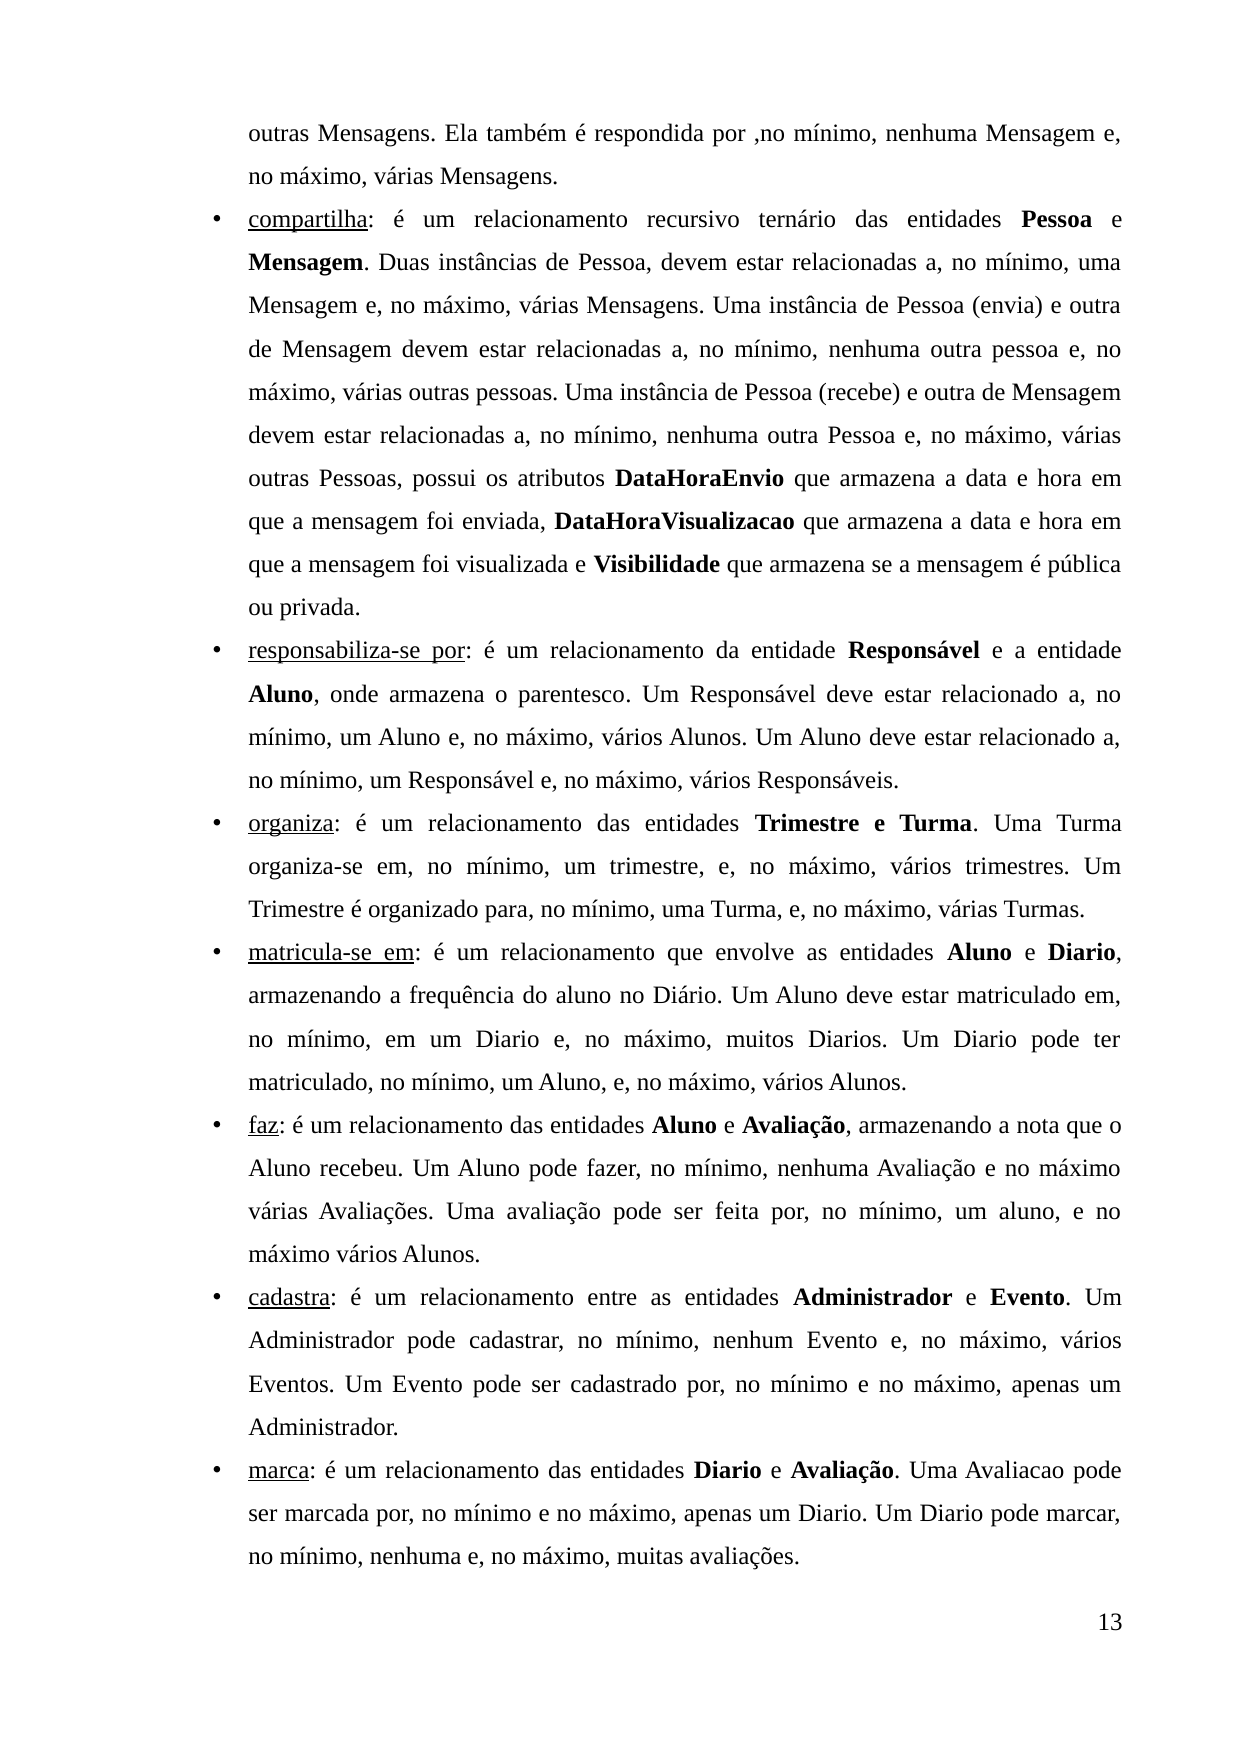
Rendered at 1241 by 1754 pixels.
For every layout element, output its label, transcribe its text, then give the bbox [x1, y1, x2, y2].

list responsabiliza-se por: é um relacionamento da entidade Responsável e a entidade Aluno, onde armazena o parentesco. Um Responsável deve estar relacionado a, no mínimo, um Aluno e, no máximo, vários Alunos. Um Aluno deve estar relacionado a, no mínimo, um Responsável e, no máximo, vários Responsáveis. [213, 636, 1122, 794]
list organiza: é um relacionamento das entidades Trimestre e Turma. Uma Turma organiza-se em, no mínimo, um trimestre, e, no máximo, vários trimestres. Um Trimestre é organizado para, no mínimo, uma Turma, e, no máximo, várias Turmas. [213, 808, 1122, 923]
list faz: é um relacionamento das entidades Aluno e Avaliação, armazenando a nota que o Aluno recebeu. Um Aluno pode fazer, no mínimo, nenhuma Avaliação e no máximo várias Avaliações. Uma avaliação pode ser feita por, no mínimo, um aluno, e no máximo vários Alunos. [213, 1110, 1122, 1268]
list matricula-se em: é um relacionamento que envolve as entidades Aluno e Diario, armazenando a frequência do aluno no Diário. Um Aluno deve estar matriculado em, no mínimo, em um Diario e, no máximo, muitos Diarios. Um Diario pode ter matriculado, no mínimo, um Aluno, e, no máximo, vários Alunos. [213, 937, 1122, 1096]
list compartilha: é um relacionamento recursivo ternário das entidades Pessoa e Mensagem. Duas instâncias de Pessoa, devem estar relacionadas a, no mínimo, uma Mensagem e, no máximo, várias Mensagens. Uma instância de Pessoa (envia) e outra de Mensagem devem estar relacionadas a, no mínimo, nenhuma outra pessoa e, no máximo, várias outras pessoas. Uma instância de Pessoa (recebe) e outra de Mensagem devem estar relacionadas a, no mínimo, nenhuma outra Pessoa e, no máximo, várias outras Pessoas, possui os atributos DataHoraEnvio que armazena a data e hora em que a mensagem foi enviada, DataHoraVisualizacao que armazena a data e hora em que a mensagem foi visualizada e Visibilidade que armazena se a mensagem é pública ou privada. [213, 204, 1122, 621]
list cadastra: é um relacionamento entre as entidades Administrador e Evento. Um Administrador pode cadastrar, no mínimo, nenhum Evento e, no máximo, vários Eventos. Um Evento pode ser cadastrado por, no mínimo e no máximo, apenas um Administrador. [213, 1282, 1122, 1441]
list outras Mensagens. Ela também é respondida por ,no mínimo, nenhuma Mensagem e, no máximo, várias Mensagens. [213, 118, 1122, 190]
list marca: é um relacionamento das entidades Diario e Avaliação. Uma Avaliacao pode ser marcada por, no mínimo e no máximo, apenas um Diario. Um Diario pode marcar, no mínimo, nenhuma e, no máximo, muitas avaliações. [213, 1455, 1122, 1570]
